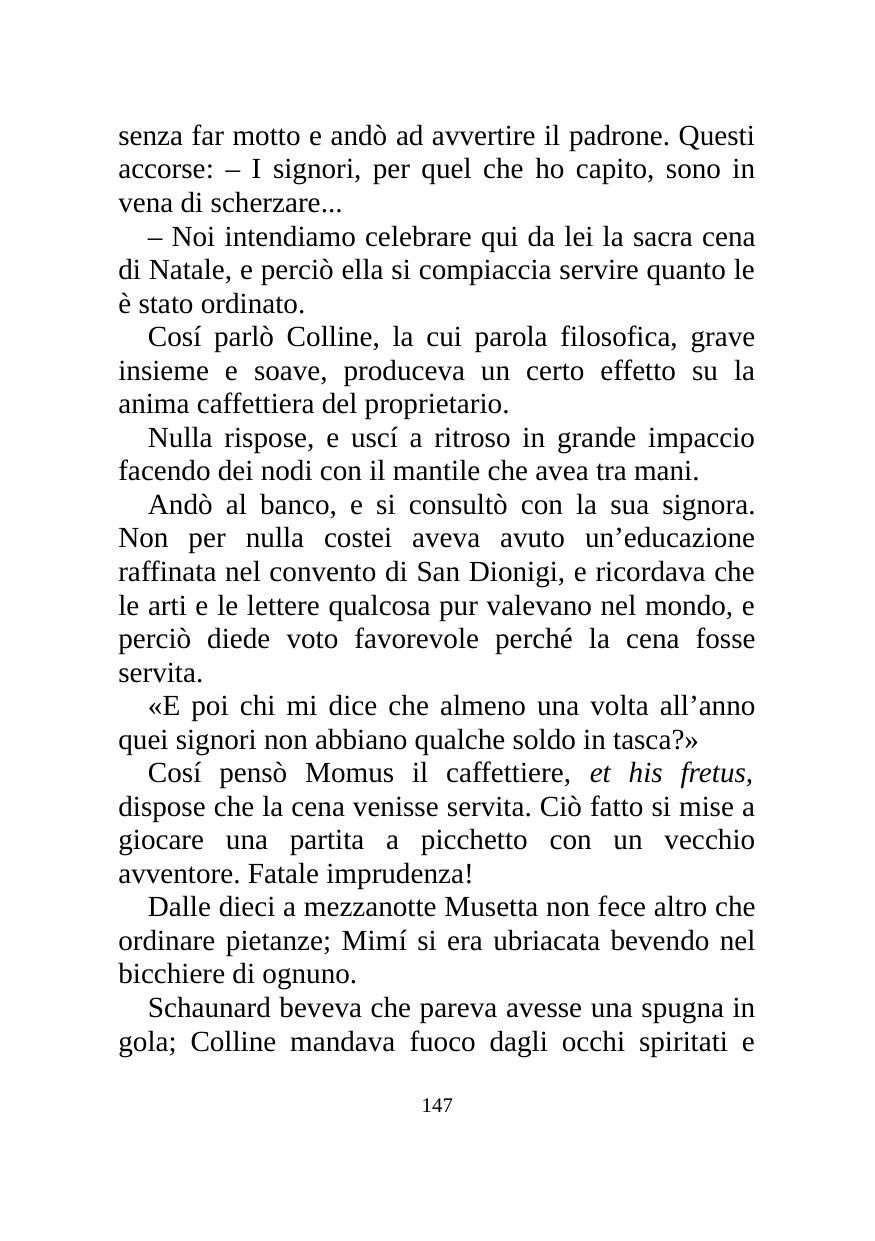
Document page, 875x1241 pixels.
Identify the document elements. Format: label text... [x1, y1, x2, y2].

text Nulla rispose, e uscí a ritroso in grande impaccio facendo dei nodi con il mantile che avea tra mani. [118, 420, 756, 487]
text ‒ Noi intendiamo celebrare qui da lei la sacra cena di Natale, e perciò ella si compiaccia servire quanto le è stato ordinato. [118, 219, 756, 319]
text Dalle dieci a mezzanotte Musetta non fece altro che ordinare pietanze; Mimí si era ubriacata bevendo nel bicchiere di ognuno. [118, 889, 756, 990]
text «E poi chi mi dice che almeno una volta all’anno quei signori non abbiano qualche soldo in tasca?» [118, 688, 756, 755]
text Andò al banco, e si consultò con la sua signora. Non per nulla costei aveva avuto un’educazione raffinata nel convento di San Dionigi, e ricordava che le arti e le lettere qualcosa pur valevano nel mondo, e perciò diede voto favorevole perché la cena fosse servita. [118, 487, 756, 688]
text Cosí pensò Momus il caffettiere, et his fretus, dispose che la cena venisse servita. Ciò fatto si mise a giocare una partita a picchetto con un vecchio avventore. Fatale imprudenza! [118, 755, 756, 889]
text Schaunard beveva che pareva avesse una spugna in gola; Colline mandava fuoco dagli occhi spiritati e [118, 990, 756, 1057]
text Cosí parlò Colline, la cui parola filosofica, grave insieme e soave, produceva un certo effetto su la anima caffettiera del proprietario. [118, 319, 756, 420]
text senza far motto e andò ad avvertire il padrone. Questi accorse: ‒ I signori, per quel che ho capito, sono in vena di scherzare... [118, 118, 756, 219]
